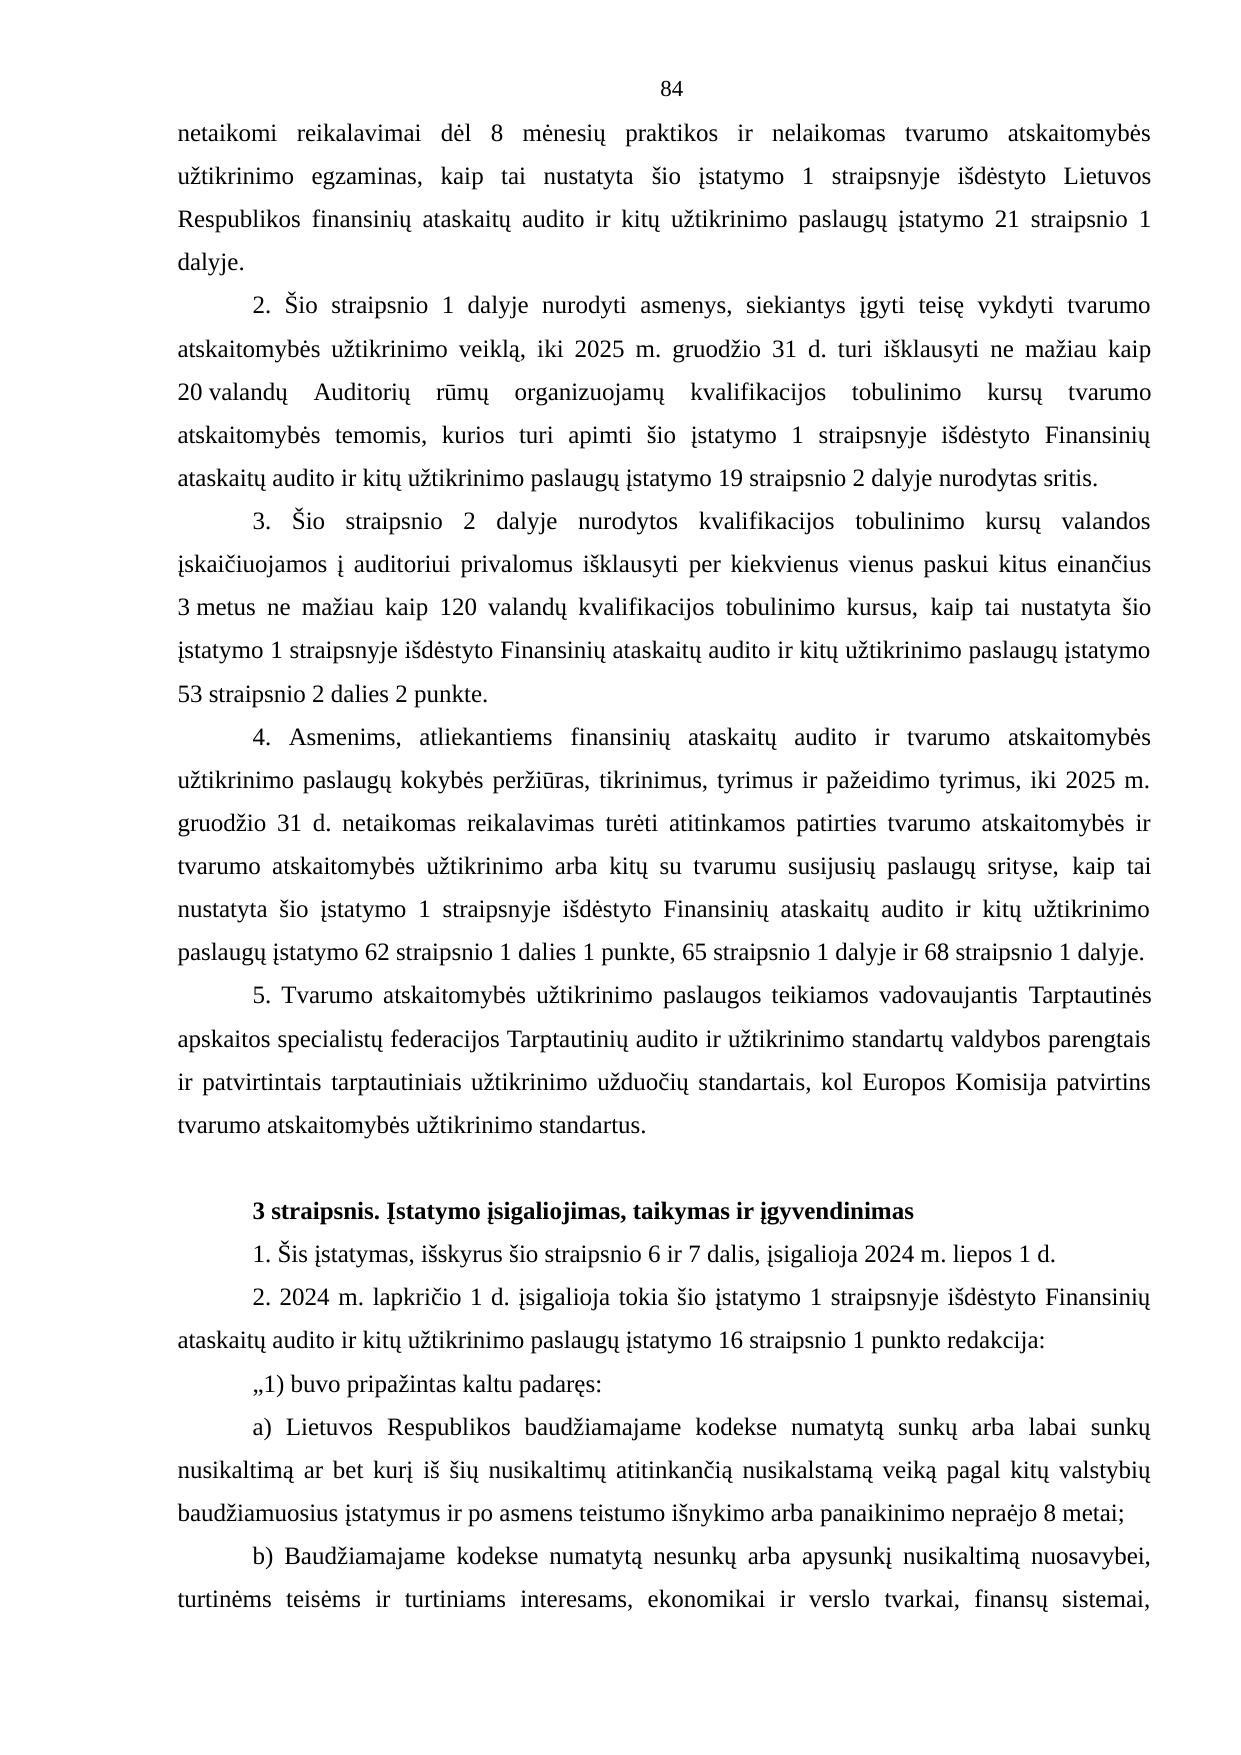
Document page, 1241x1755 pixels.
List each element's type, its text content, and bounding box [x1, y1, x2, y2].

text „1) buvo pripažintas kaltu padaręs: [177, 1369, 1152, 1397]
text 4. Asmenims, atliekantiems finansinių ataskaitų audito ir tvarumo atskaitomybės užtikrinimo paslaugų kokybės peržiūras, tikrinimus, tyrimus ir pažeidimo tyrimus, iki 2025 m. gruodžio 31 d. netaikomas reikalavimas turėti atitinkamos patirties tvarumo atskaitomybės ir tvarumo atskaitomybės užtikrinimo arba kitų su tvarumu susijusių paslaugų srityse, kaip tai nustatyta šio įstatymo 1 straipsnyje išdėstyto Finansinių ataskaitų audito ir kitų užtikrinimo paslaugų įstatymo 62 straipsnio 1 dalies 1 punkte, 65 straipsnio 1 dalyje ir 68 straipsnio 1 dalyje. [177, 722, 1152, 966]
text netaikomi reikalavimai dėl 8 mėnesių praktikos ir nelaikomas tvarumo atskaitomybės užtikrinimo egzaminas, kaip tai nustatyta šio įstatymo 1 straipsnyje išdėstyto Lietuvos Respublikos finansinių ataskaitų audito ir kitų užtikrinimo paslaugų įstatymo 21 straipsnio 1 dalyje. [177, 118, 1152, 276]
text 2. Šio straipsnio 1 dalyje nurodyti asmenys, siekiantys įgyti teisę vykdyti tvarumo atskaitomybės užtikrinimo veiklą, iki 2025 m. gruodžio 31 d. turi išklausyti ne mažiau kaip 20 valandų Auditorių rūmų organizuojamų kvalifikacijos tobulinimo kursų tvarumo atskaitomybės temomis, kurios turi apimti šio įstatymo 1 straipsnyje išdėstyto Finansinių ataskaitų audito ir kitų užtikrinimo paslaugų įstatymo 19 straipsnio 2 dalyje nurodytas sritis. [177, 291, 1152, 492]
text 3. Šio straipsnio 2 dalyje nurodytos kvalifikacijos tobulinimo kursų valandos įskaičiuojamos į auditoriui privalomus išklausyti per kiekvienus vienus paskui kitus einančius 3 metus ne mažiau kaip 120 valandų kvalifikacijos tobulinimo kursus, kaip tai nustatyta šio įstatymo 1 straipsnyje išdėstyto Finansinių ataskaitų audito ir kitų užtikrinimo paslaugų įstatymo 53 straipsnio 2 dalies 2 punkte. [177, 506, 1152, 707]
text 2. 2024 m. lapkričio 1 d. įsigalioja tokia šio įstatymo 1 straipsnyje išdėstyto Finansinių ataskaitų audito ir kitų užtikrinimo paslaugų įstatymo 16 straipsnio 1 punkto redakcija: [177, 1282, 1152, 1354]
text a) Lietuvos Respublikos baudžiamajame kodekse numatytą sunkų arba labai sunkų nusikaltimą ar bet kurį iš šių nusikaltimų atitinkančią nusikalstamą veiką pagal kitų valstybių baudžiamuosius įstatymus ir po asmens teistumo išnykimo arba panaikinimo nepraėjo 8 metai; [177, 1412, 1152, 1527]
text 5. Tvarumo atskaitomybės užtikrinimo paslaugos teikiamos vadovaujantis Tarptautinės apskaitos specialistų federacijos Tarptautinių audito ir užtikrinimo standartų valdybos parengtais ir patvirtintais tarptautiniais užtikrinimo užduočių standartais, kol Europos Komisija patvirtins tvarumo atskaitomybės užtikrinimo standartus. [177, 981, 1152, 1139]
text b) Baudžiamajame kodekse numatytą nesunkų arba apysunkį nusikaltimą nuosavybei, turtinėms teisėms ir turtiniams interesams, ekonomikai ir verslo tvarkai, finansų sistemai, [177, 1541, 1152, 1613]
text 3 straipsnis. Įstatymo įsigaliojimas, taikymas ir įgyvendinimas [177, 1196, 1152, 1225]
text 1. Šis įstatymas, išskyrus šio straipsnio 6 ir 7 dalis, įsigalioja 2024 m. liepos 1 d. [177, 1239, 1152, 1268]
